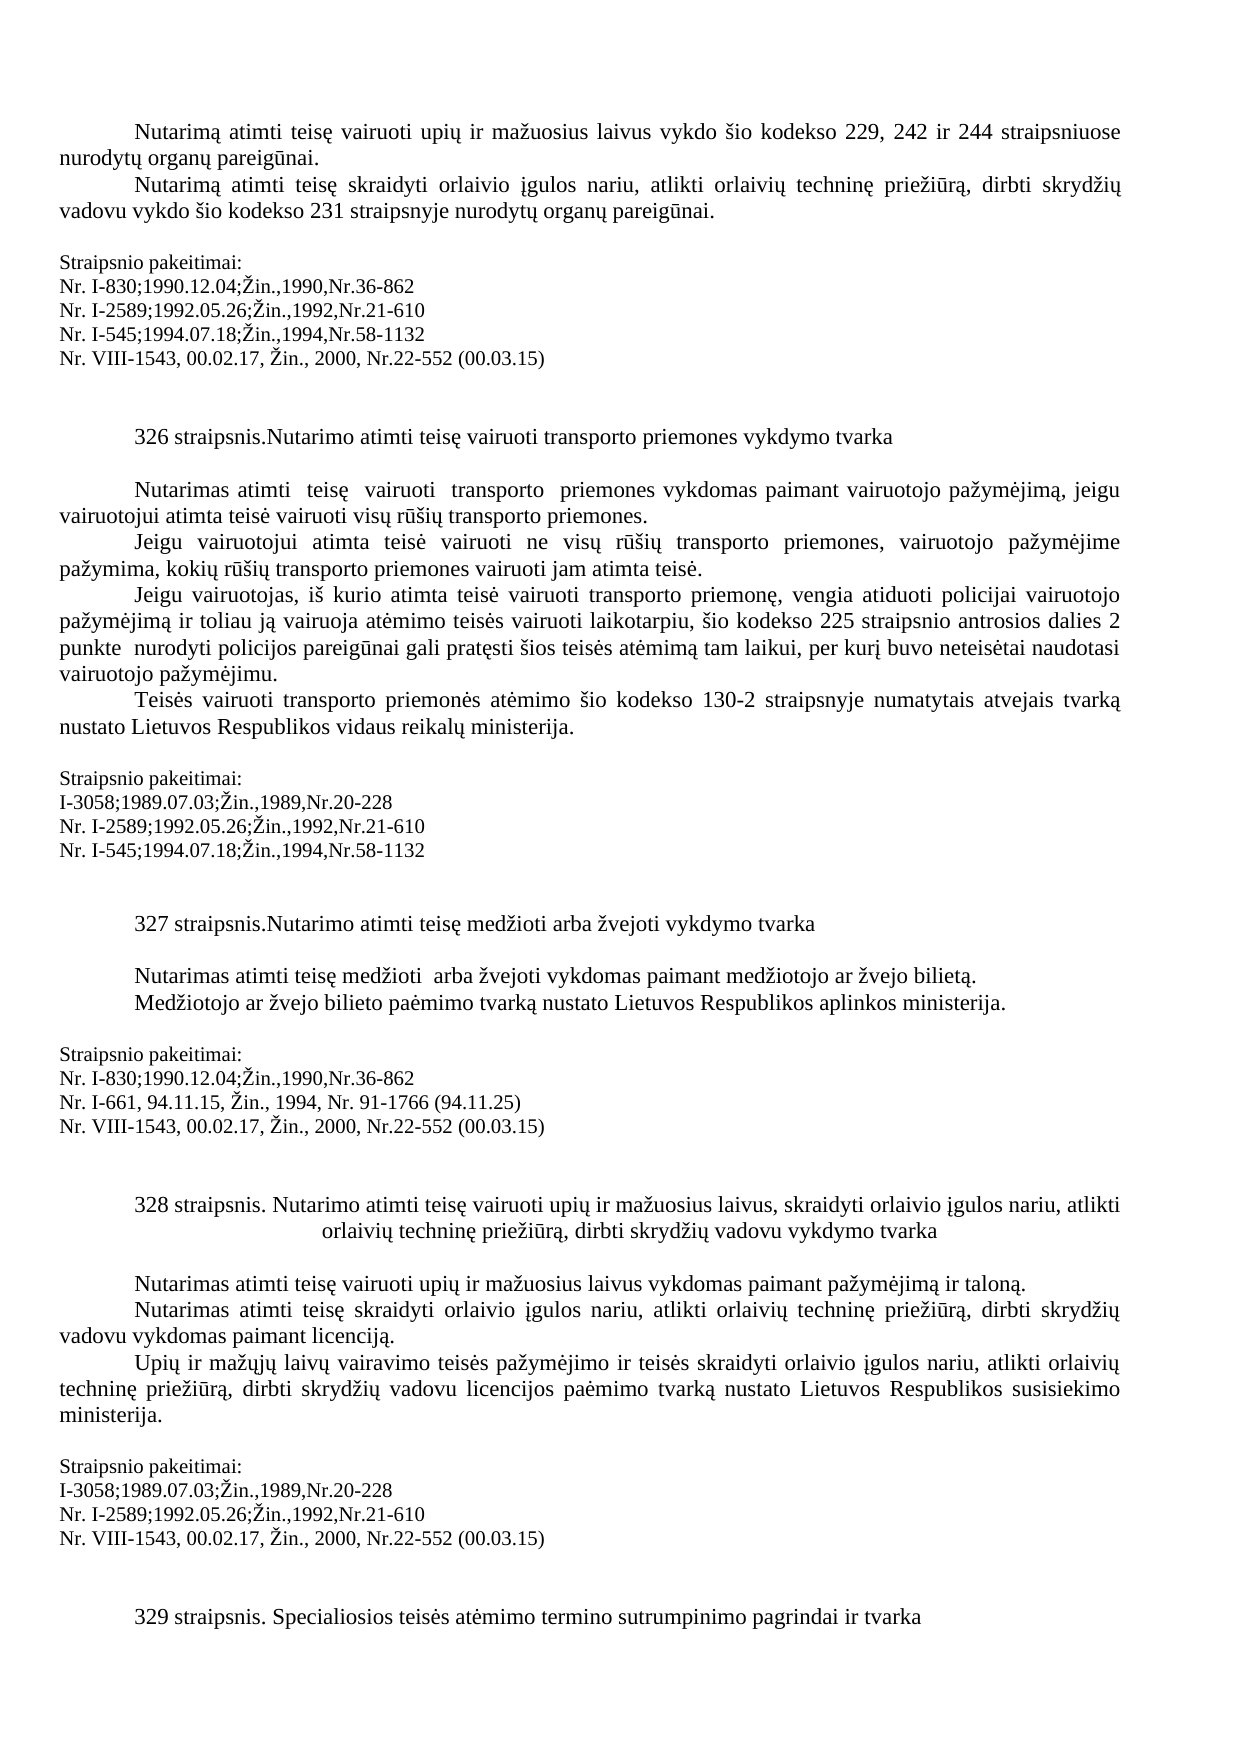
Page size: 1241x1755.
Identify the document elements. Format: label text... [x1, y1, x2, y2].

text Straipsnio pakeitimai: [59, 1454, 1122, 1478]
text Jeigu vairuotojui atimta teisė vairuoti ne visų rūšių transporto priemones, vairuotojo pažymėjime pažymima, kokių rūšių transporto priemones vairuoti jam atimta teisė. [59, 528, 1122, 581]
text Straipsnio pakeitimai: [59, 766, 1122, 789]
text Nutarimas atimti teisę vairuoti transporto priemones vykdomas paimant vairuotojo pažymėjimą, jeigu vairuotojui atimta teisė vairuoti visų rūšių transporto priemones. [59, 476, 1122, 528]
text 329 straipsnis. Specialiosios teisės atėmimo termino sutrumpinimo pagrindai ir tvarka [134, 1603, 1122, 1629]
text Nr. VIII-1543, 00.02.17, Žin., 2000, Nr.22-552 (00.03.15) [59, 346, 1122, 370]
text 327 straipsnis.Nutarimo atimti teisę medžioti arba žvejoti vykdymo tvarka [59, 910, 1122, 936]
text Nr. I-2589;1992.05.26;Žin.,1992,Nr.21-610 [59, 814, 1122, 838]
text Jeigu vairuotojas, iš kurio atimta teisė vairuoti transporto priemonę, vengia atiduoti policijai vairuotojo pažymėjimą ir toliau ją vairuoja atėmimo teisės vairuoti laikotarpiu, šio kodekso 225 straipsnio antrosios dalies 2 punkte nurodyti policijos pareigūnai gali pratęsti šios teisės atėmimą tam laikui, per kurį buvo neteisėtai naudotasi vairuotojo pažymėjimu. [59, 581, 1122, 686]
text Nr. I-830;1990.12.04;Žin.,1990,Nr.36-862 [59, 274, 1122, 298]
text Nr. VIII-1543, 00.02.17, Žin., 2000, Nr.22-552 (00.03.15) [59, 1526, 1122, 1550]
text Straipsnio pakeitimai: [59, 250, 1122, 274]
text Nr. I-2589;1992.05.26;Žin.,1992,Nr.21-610 [59, 298, 1122, 322]
text Nr. I-830;1990.12.04;Žin.,1990,Nr.36-862 [59, 1066, 1122, 1090]
text Nr. VIII-1543, 00.02.17, Žin., 2000, Nr.22-552 (00.03.15) [59, 1114, 1122, 1138]
text Nutarimą atimti teisę skraidyti orlaivio įgulos nariu, atlikti orlaivių techninę priežiūrą, dirbti skrydžių vadovu vykdo šio kodekso 231 straipsnyje nurodytų organų pareigūnai. [59, 171, 1122, 223]
text Nutarimas atimti teisę vairuoti upių ir mažuosius laivus vykdomas paimant pažymėjimą ir taloną. [59, 1270, 1122, 1296]
text Nr. I-545;1994.07.18;Žin.,1994,Nr.58-1132 [59, 838, 1122, 862]
text Nutarimas atimti teisę skraidyti orlaivio įgulos nariu, atlikti orlaivių techninę priežiūrą, dirbti skrydžių vadovu vykdomas paimant licenciją. [59, 1296, 1122, 1349]
text Nr. I-2589;1992.05.26;Žin.,1992,Nr.21-610 [59, 1502, 1122, 1526]
text Nr. I-545;1994.07.18;Žin.,1994,Nr.58-1132 [59, 322, 1122, 346]
text I-3058;1989.07.03;Žin.,1989,Nr.20-228 [59, 789, 1122, 814]
text I-3058;1989.07.03;Žin.,1989,Nr.20-228 [59, 1478, 1122, 1502]
text Nutarimą atimti teisę vairuoti upių ir mažuosius laivus vykdo šio kodekso 229, 242 ir 244 straipsniuose nurodytų organų pareigūnai. [59, 118, 1122, 171]
text Nr. I-661, 94.11.15, Žin., 1994, Nr. 91-1766 (94.11.25) [59, 1090, 1122, 1114]
text Teisės vairuoti transporto priemonės atėmimo šio kodekso 130-2 straipsnyje numatytais atvejais tvarką nustato Lietuvos Respublikos vidaus reikalų ministerija. [59, 686, 1122, 739]
text Upių ir mažųjų laivų vairavimo teisės pažymėjimo ir teisės skraidyti orlaivio įgulos nariu, atlikti orlaivių techninę priežiūrą, dirbti skrydžių vadovu licencijos paėmimo tvarką nustato Lietuvos Respublikos susisiekimo ministerija. [59, 1349, 1122, 1428]
text 326 straipsnis.Nutarimo atimti teisę vairuoti transporto priemones vykdymo tvarka [59, 423, 1122, 449]
text Medžiotojo ar žvejo bilieto paėmimo tvarką nustato Lietuvos Respublikos aplinkos ministerija. [59, 989, 1122, 1015]
text Nutarimas atimti teisę medžioti arba žvejoti vykdomas paimant medžiotojo ar žvejo bilietą. [59, 963, 1122, 989]
text 328 straipsnis. Nutarimo atimti teisę vairuoti upių ir mažuosius laivus, skraidyti orlaivio įgulos nariu, atlikti orlaivių techninę priežiūrą, dirbti skrydžių vadovu vykdymo tvarka [134, 1191, 1122, 1243]
text Straipsnio pakeitimai: [59, 1042, 1122, 1066]
